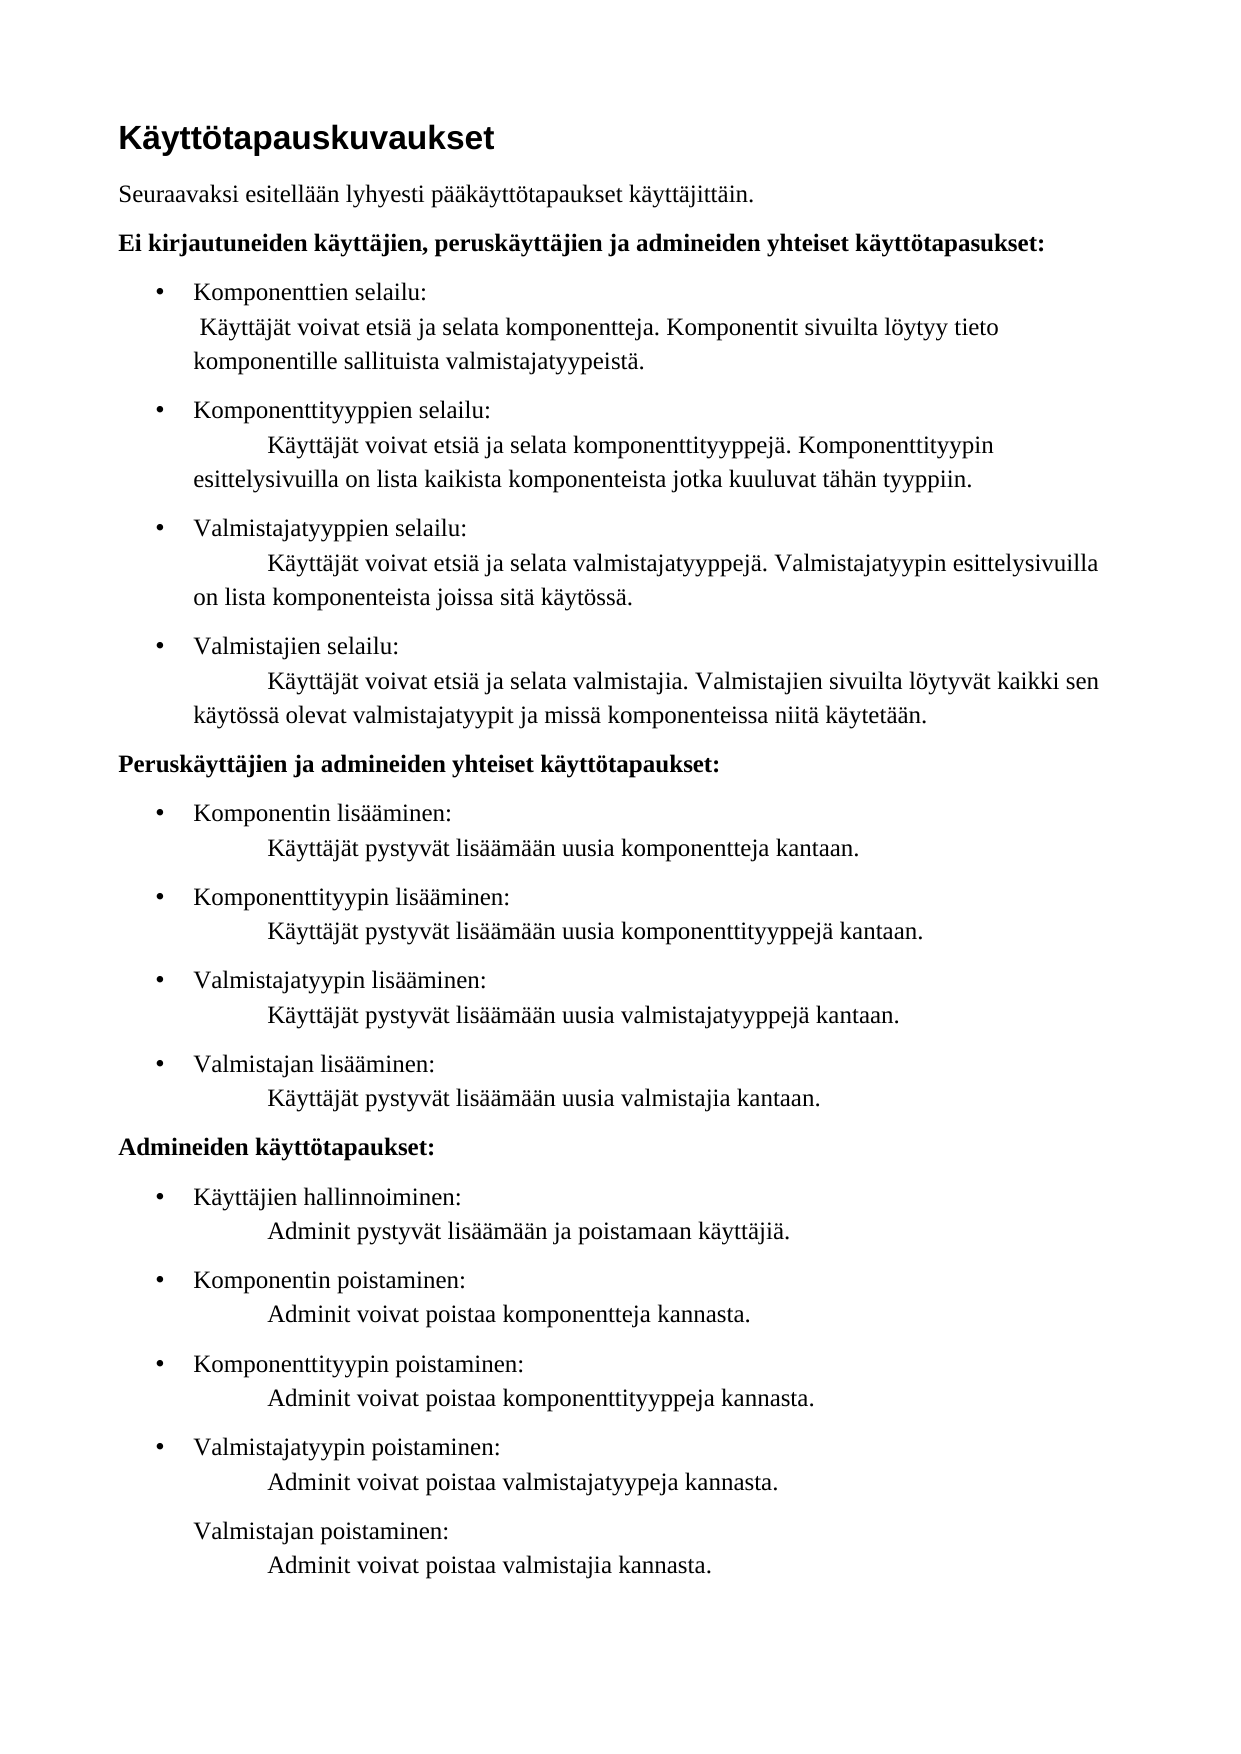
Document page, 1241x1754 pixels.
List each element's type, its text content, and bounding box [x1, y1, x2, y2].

list Valmistajan poistaminen: Adminit voivat poistaa valmistajia kannasta. [156, 1516, 1122, 1579]
text Käyttötapauskuvaukset [118, 118, 1122, 157]
list Valmistajatyypin poistaminen: Adminit voivat poistaa valmistajatyypeja kannasta. [156, 1432, 1122, 1495]
list Komponentin poistaminen: Adminit voivat poistaa komponentteja kannasta. [156, 1265, 1122, 1328]
list Käyttäjien hallinnoiminen: Adminit pystyvät lisäämään ja poistamaan käyttäjiä. [156, 1182, 1122, 1245]
text Ei kirjautuneiden käyttäjien, peruskäyttäjien ja admineiden yhteiset käyttötapasukset: [118, 228, 1122, 257]
list Komponenttityypin poistaminen: Adminit voivat poistaa komponenttityyppeja kannasta. [156, 1349, 1122, 1412]
list Komponenttityypin lisääminen: Käyttäjät pystyvät lisäämään uusia komponenttityyppejä kantaan. [156, 882, 1122, 945]
list Valmistajatyypin lisääminen: Käyttäjät pystyvät lisäämään uusia valmistajatyyppejä kantaan. [156, 965, 1122, 1029]
text Seuraavaksi esitellään lyhyesti pääkäyttötapaukset käyttäjittäin. [118, 179, 1122, 208]
list Valmistajatyyppien selailu: Käyttäjät voivat etsiä ja selata valmistajatyyppejä. Valmistajatyypin esittelysivuilla on lista komponenteista joissa sitä käytössä. [156, 513, 1122, 611]
text Admineiden käyttötapaukset: [118, 1132, 1122, 1161]
list Komponentin lisääminen: Käyttäjät pystyvät lisäämään uusia komponentteja kantaan. [156, 798, 1122, 862]
text Peruskäyttäjien ja admineiden yhteiset käyttötapaukset: [118, 749, 1122, 778]
list Valmistajan lisääminen: Käyttäjät pystyvät lisäämään uusia valmistajia kantaan. [156, 1049, 1122, 1112]
list Komponenttityyppien selailu: Käyttäjät voivat etsiä ja selata komponenttityyppejä. Komponenttityypin esittelysivuilla on lista kaikista komponenteista jotka kuuluvat tähän tyyppiin. [156, 395, 1122, 493]
list Valmistajien selailu: Käyttäjät voivat etsiä ja selata valmistajia. Valmistajien sivuilta löytyvät kaikki sen käytössä olevat valmistajatyypit ja missä komponenteissa niitä käytetään. [156, 631, 1122, 729]
list Komponenttien selailu: Käyttäjät voivat etsiä ja selata komponentteja. Komponentit sivuilta löytyy tieto komponentille sallituista valmistajatyypeistä. [156, 277, 1122, 375]
